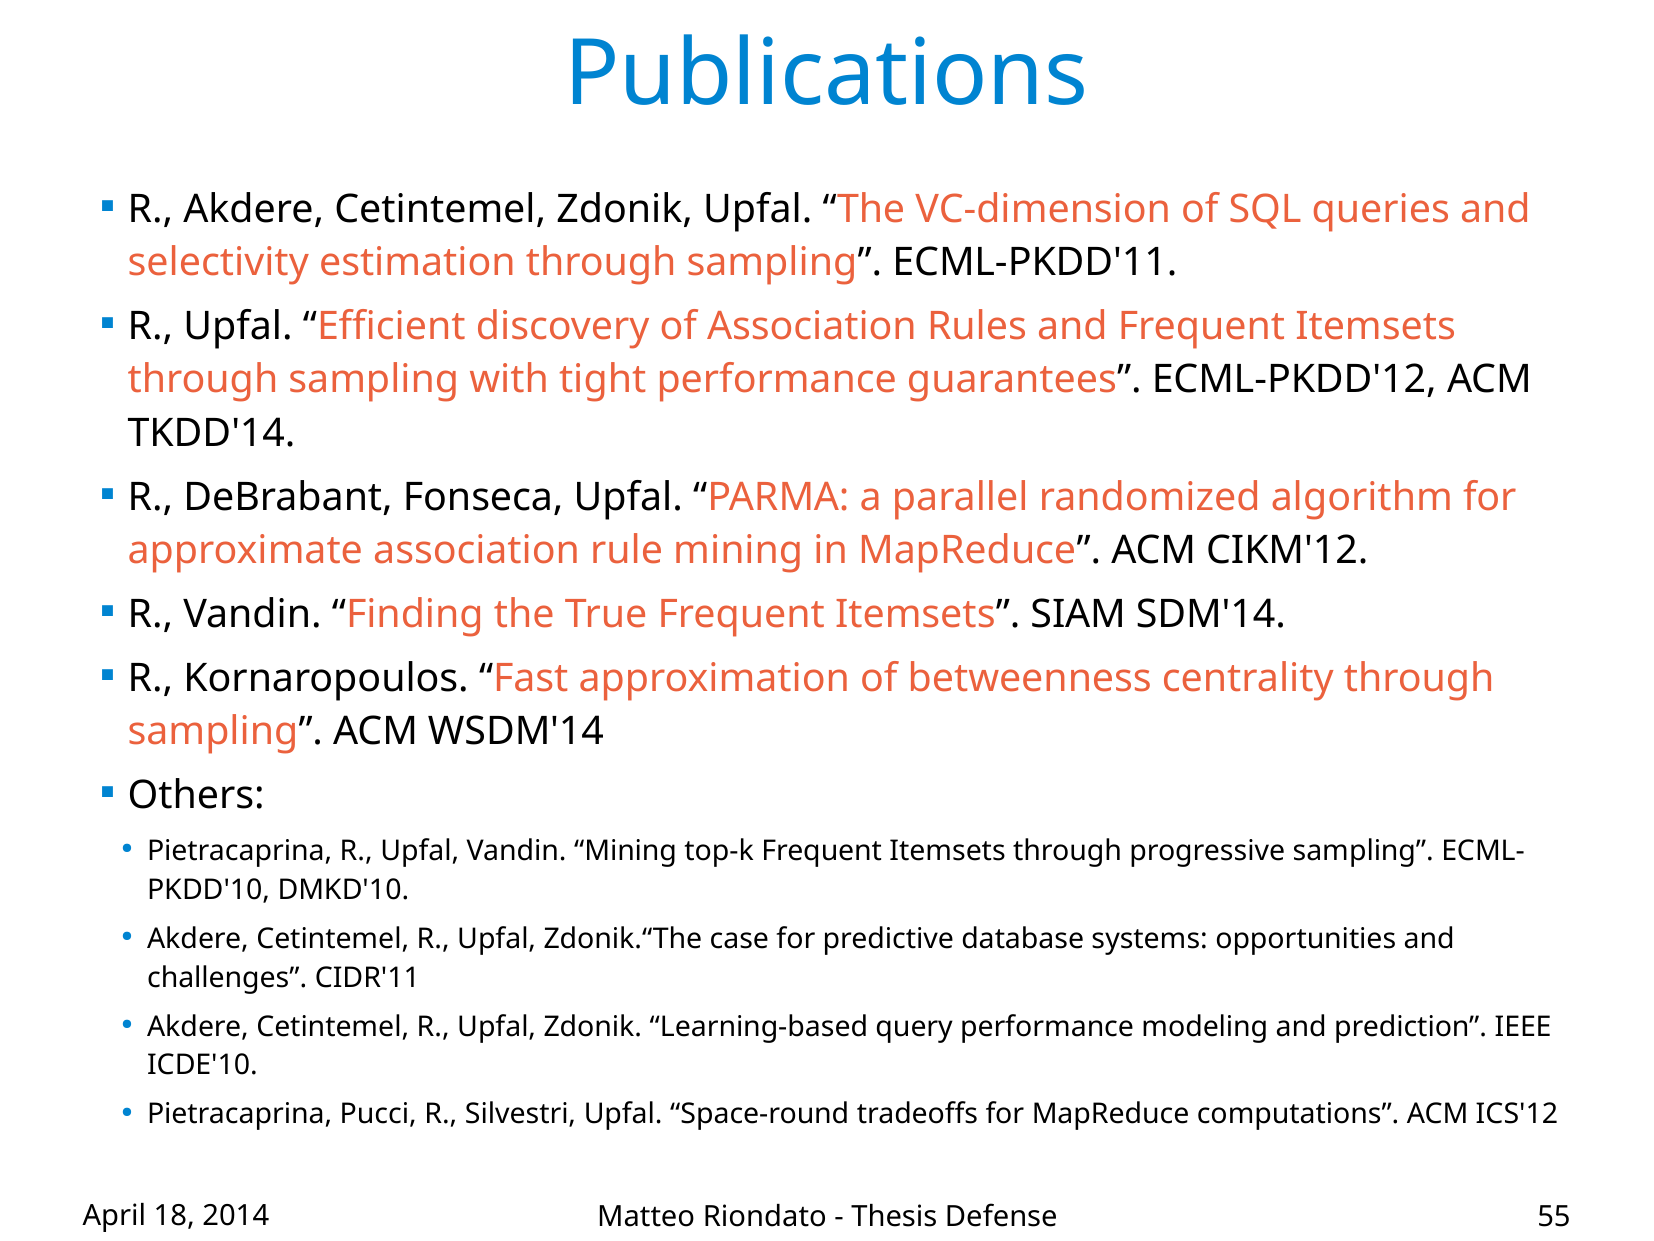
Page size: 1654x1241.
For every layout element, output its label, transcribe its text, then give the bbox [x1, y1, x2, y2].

title Publications [82, 0, 1571, 139]
list R., Akdere, Cetintemel, Zdonik, Upfal. “The VC-dimension of SQL queries and selectivity estimation through sampling”. ECML-PKDD'11. R., Upfal. “Efficient discovery of Association Rules and Frequent Itemsets through sampling with tight performance guarantees”. ECML-PKDD'12, ACM TKDD'14. R., DeBrabant, Fonseca, Upfal. “PARMA: a parallel randomized algorithm for approximate association rule mining in MapReduce”. ACM CIKM'12. R., Vandin. “Finding the True Frequent Itemsets”. SIAM SDM'14. R., Kornaropoulos. “Fast approximation of betweenness centrality through sampling”. ACM WSDM'14 Others: Pietracaprina, R., Upfal, Vandin. “Mining top-k Frequent Itemsets through progressive sampling”. ECML-PKDD'10, DMKD'10. Akdere, Cetintemel, R., Upfal, Zdonik.“The case for predictive database systems: opportunities and challenges”. CIDR'11 Akdere, Cetintemel, R., Upfal, Zdonik. “Learning-based query performance modeling and prediction”. IEEE ICDE'10. Pietracaprina, Pucci, R., Silvestri, Upfal. “Space-round tradeoffs for MapReduce computations”. ACM ICS'12 [82, 180, 1571, 1186]
